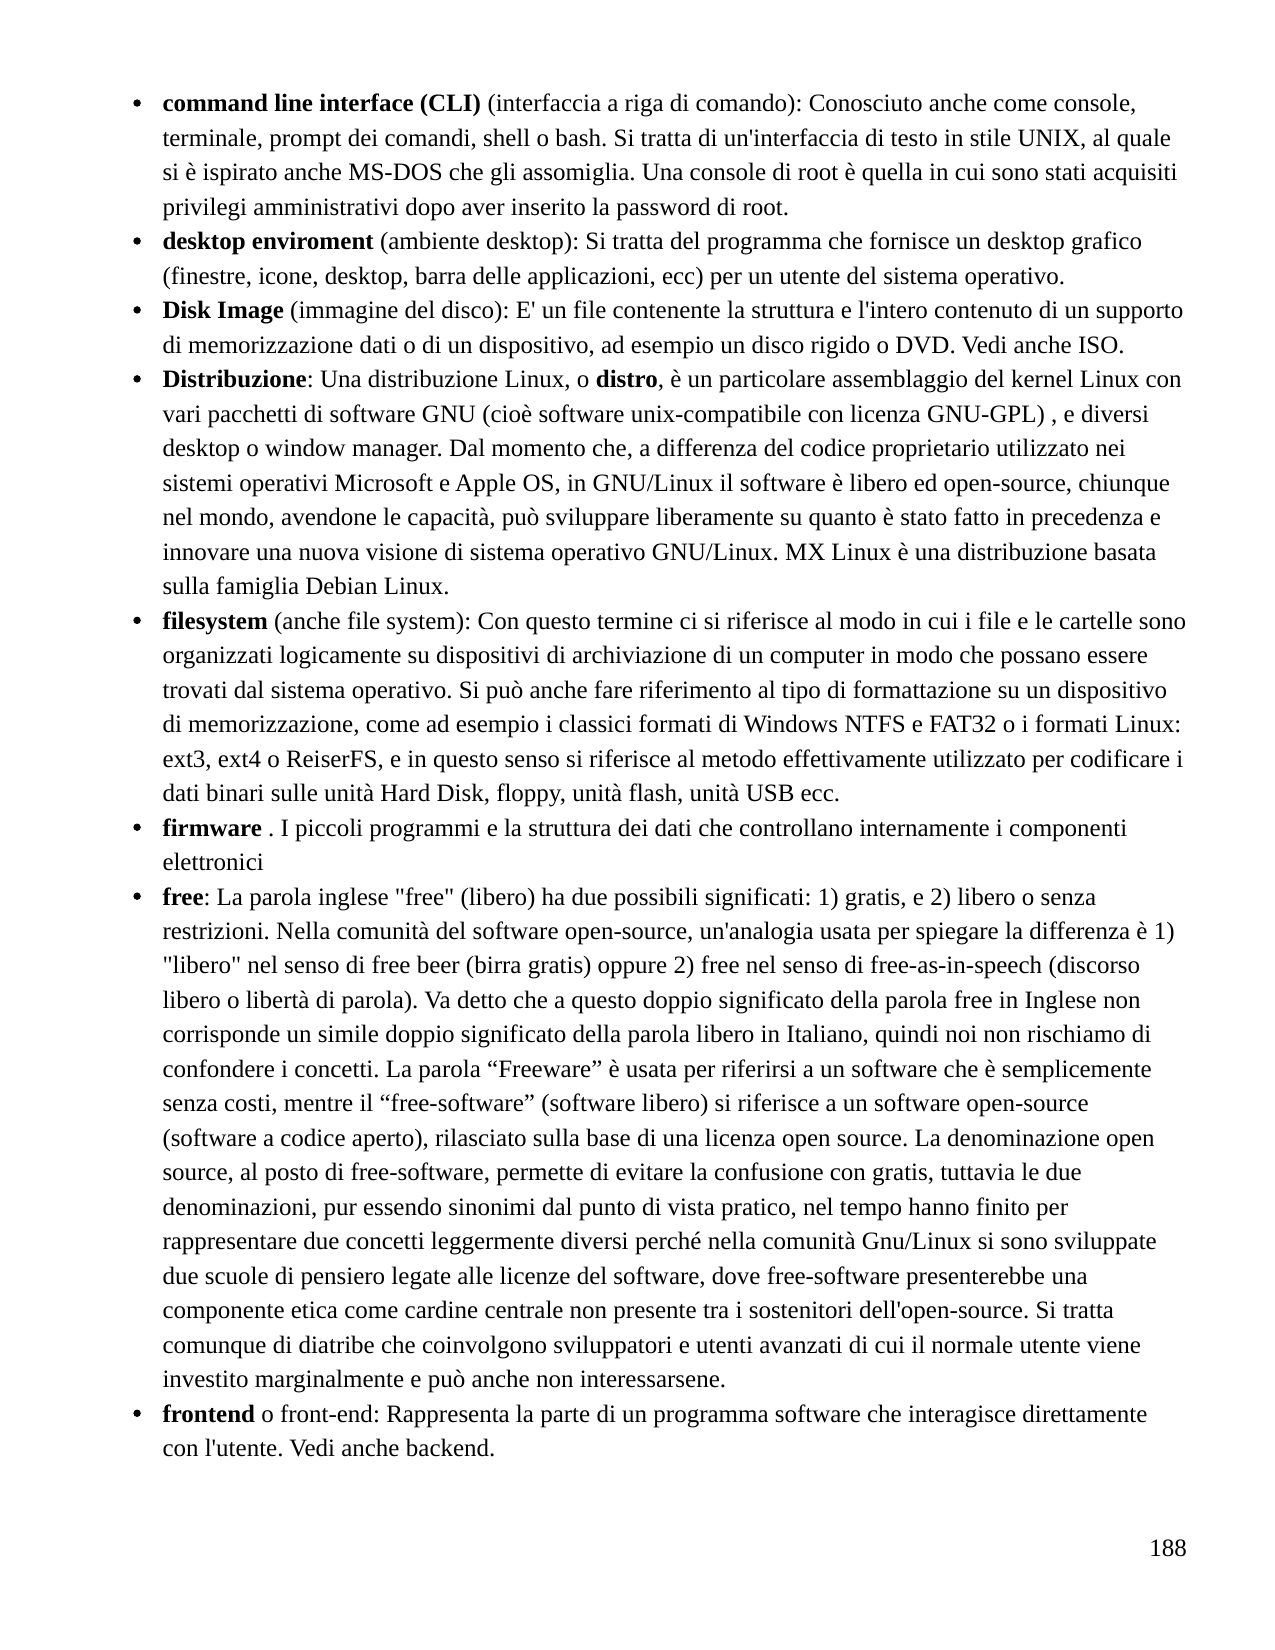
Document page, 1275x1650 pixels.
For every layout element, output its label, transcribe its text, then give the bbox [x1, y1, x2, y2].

list frontend o front-end: Rappresenta la parte di un programma software che interagisce direttamente con l'utente. Vedi anche backend. [133, 1399, 1186, 1462]
list firmware . I piccoli programmi e la struttura dei dati che controllano internamente i componenti elettronici [133, 813, 1186, 876]
list command line interface (CLI) (interfaccia a riga di comando): Conosciuto anche come console, terminale, prompt dei comandi, shell o bash. Si tratta di un'interfaccia di testo in stile UNIX, al quale si è ispirato anche MS-DOS che gli assomiglia. Una console di root è quella in cui sono stati acquisiti privilegi amministrativi dopo aver inserito la password di root. [133, 88, 1186, 221]
list Disk Image (immagine del disco): E' un file contenente la struttura e l'intero contenuto di un supporto di memorizzazione dati o di un dispositivo, ad esempio un disco rigido o DVD. Vedi anche ISO. [133, 295, 1186, 359]
list desktop enviroment (ambiente desktop): Si tratta del programma che fornisce un desktop grafico (finestre, icone, desktop, barra delle applicazioni, ecc) per un utente del sistema operativo. [133, 226, 1186, 290]
list Distribuzione: Una distribuzione Linux, o distro, è un particolare assemblaggio del kernel Linux con vari pacchetti di software GNU (cioè software unix-compatibile con licenza GNU-GPL) , e diversi desktop o window manager. Dal momento che, a differenza del codice proprietario utilizzato nei sistemi operativi Microsoft e Apple OS, in GNU/Linux il software è libero ed open-source, chiunque nel mondo, avendone le capacità, può sviluppare liberamente su quanto è stato fatto in precedenza e innovare una nuova visione di sistema operativo GNU/Linux. MX Linux è una distribuzione basata sulla famiglia Debian Linux. [133, 364, 1186, 600]
list filesystem (anche file system): Con questo termine ci si riferisce al modo in cui i file e le cartelle sono organizzati logicamente su dispositivi di archiviazione di un computer in modo che possano essere trovati dal sistema operativo. Si può anche fare riferimento al tipo di formattazione su un dispositivo di memorizzazione, come ad esempio i classici formati di Windows NTFS e FAT32 o i formati Linux: ext3, ext4 o ReiserFS, e in questo senso si riferisce al metodo effettivamente utilizzato per codificare i dati binari sulle unità Hard Disk, floppy, unità flash, unità USB ecc. [133, 606, 1186, 807]
list free: La parola inglese "free" (libero) ha due possibili significati: 1) gratis, e 2) libero o senza restrizioni. Nella comunità del software open-source, un'analogia usata per spiegare la differenza è 1) "libero" nel senso di free beer (birra gratis) oppure 2) free nel senso di free-as-in-speech (discorso libero o libertà di parola). Va detto che a questo doppio significato della parola free in Inglese non corrisponde un simile doppio significato della parola libero in Italiano, quindi noi non rischiamo di confondere i concetti. La parola “Freeware” è usata per riferirsi a un software che è semplicemente senza costi, mentre il “free-software” (software libero) si riferisce a un software open-source (software a codice aperto), rilasciato sulla base di una licenza open source. La denominazione open source, al posto di free-software, permette di evitare la confusione con gratis, tuttavia le due denominazioni, pur essendo sinonimi dal punto di vista pratico, nel tempo hanno finito per rappresentare due concetti leggermente diversi perché nella comunità Gnu/Linux si sono sviluppate due scuole di pensiero legate alle licenze del software, dove free-software presenterebbe una componente etica come cardine centrale non presente tra i sostenitori dell'open-source. Si tratta comunque di diatribe che coinvolgono sviluppatori e utenti avanzati di cui il normale utente viene investito marginalmente e può anche non interessarsene. [133, 882, 1186, 1393]
